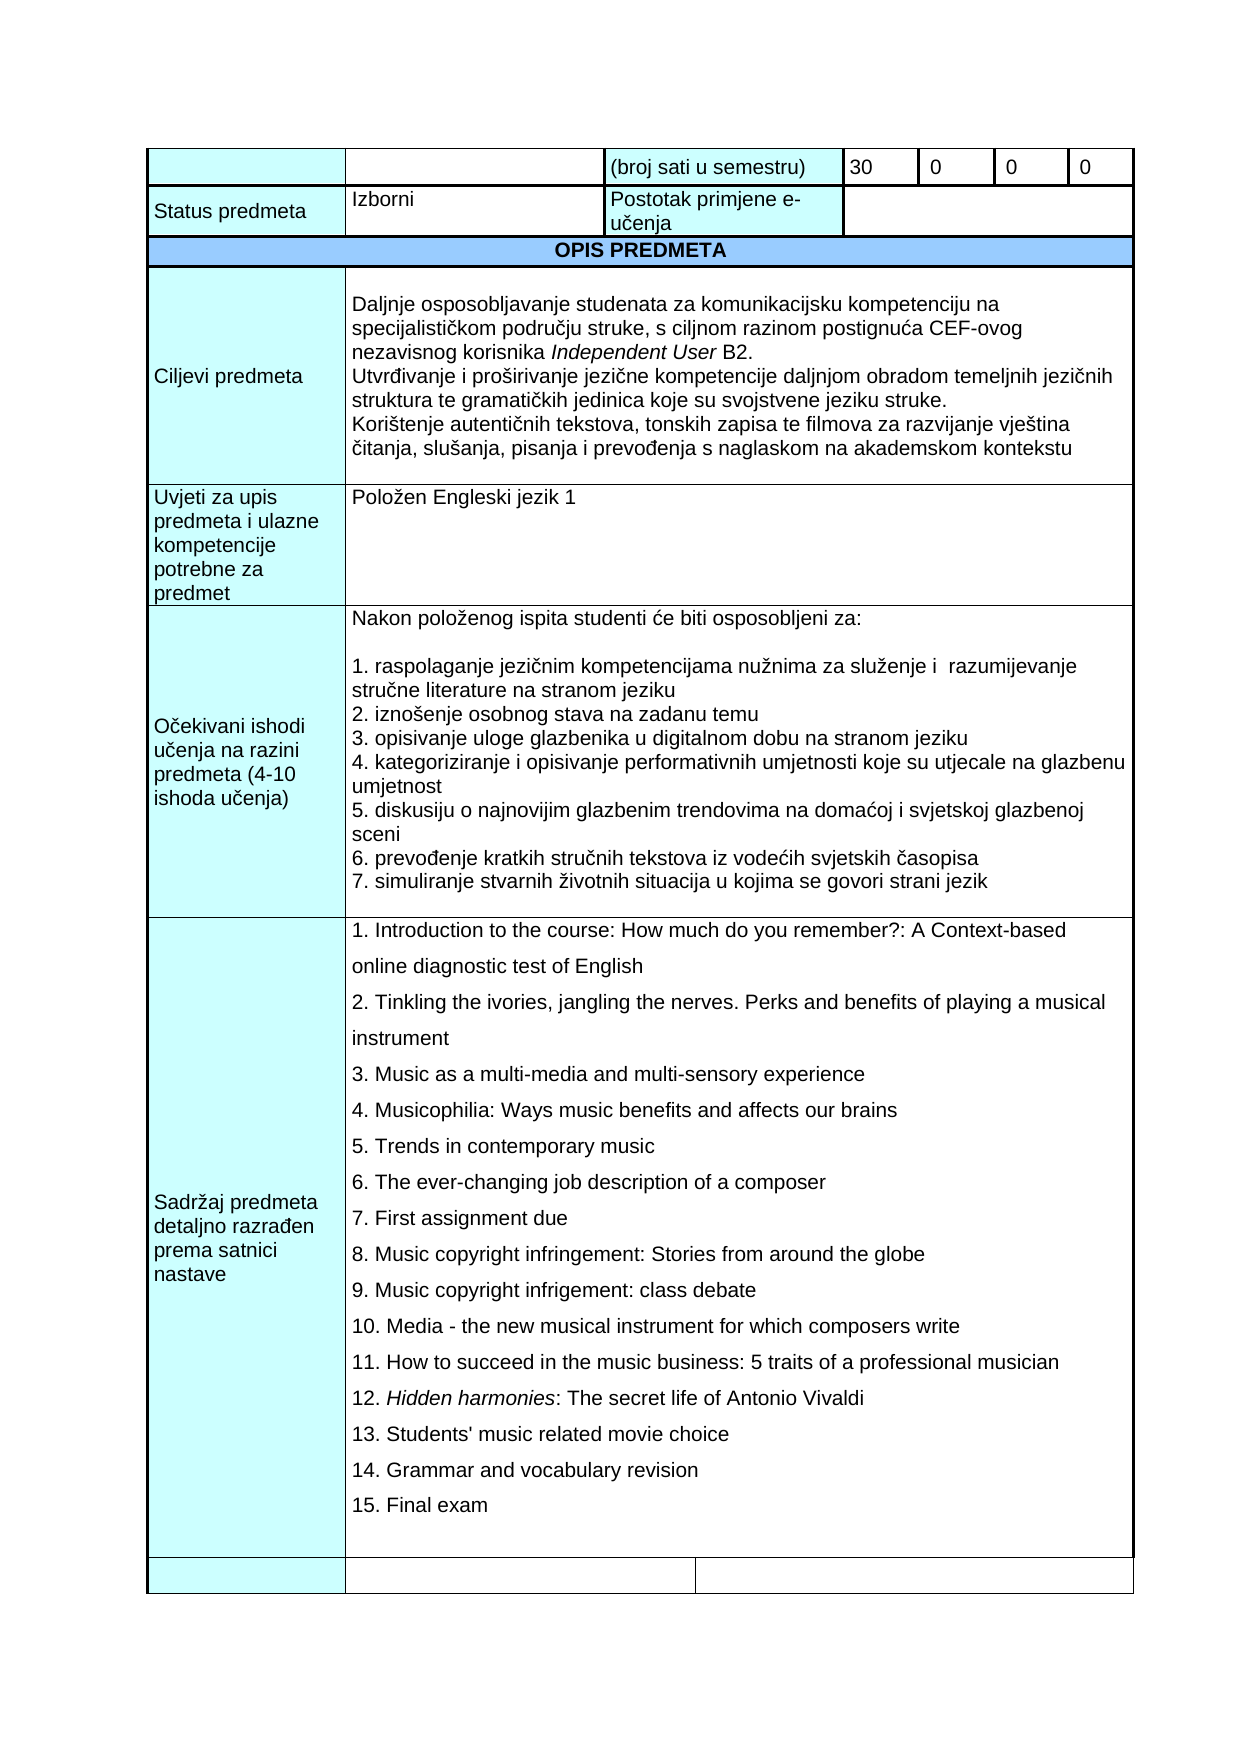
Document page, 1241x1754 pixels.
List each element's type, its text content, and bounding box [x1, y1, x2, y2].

table_cell Nakon položenog ispita studenti će biti osposobljeni za: 1. raspolaganje jezičnim kompetencijama nužnima za služenje i razumijevanje stručne literature na stranom jeziku 2. iznošenje osobnog stava na zadanu temu 3. opisivanje uloge glazbenika u digitalnom dobu na stranom jeziku 4. kategoriziranje i opisivanje performativnih umjetnosti koje su utjecale na glazbenu umjetnost 5. diskusiju o najnovijim glazbenim trendovima na domaćoj i svjetskoj glazbenoj sceni 6. prevođenje kratkih stručnih tekstova iz vodećih svjetskih časopisa 7. simuliranje stvarnih životnih situacija u kojima se govori strani jezik [346, 606, 1132, 917]
table_cell OPIS PREDMETA [149, 238, 1132, 265]
table_cell 0 [920, 149, 993, 183]
table_cell Ciljevi predmeta [149, 268, 345, 484]
table_cell Očekivani ishodi učenja na razini predmeta (4-10 ishoda učenja) [149, 606, 345, 917]
table_cell [845, 187, 1132, 234]
table_cell [149, 1558, 345, 1593]
table_cell 1. Introduction to the course: How much do you remember?: A Context-based online diagnostic test of English 2. Tinkling the ivories, jangling the nerves. Perks and benefits of playing a musical instrument 3. Music as a multi-media and multi-sensory experience 4. Musicophilia: Ways music benefits and affects our brains 5. Trends in contemporary music 6. The ever-changing job description of a composer 7. First assignment due 8. Music copyright infringement: Stories from around the globe 9. Music copyright infrigement: class debate 10. Media - the new musical instrument for which composers write 11. How to succeed in the music business: 5 traits of a professional musician 12. Hidden harmonies: The secret life of Antonio Vivaldi 13. Students' music related movie choice 14. Grammar and vocabulary revision 15. Final exam [346, 918, 1132, 1557]
table_cell Daljnje osposobljavanje studenata za komunikacijsku kompetenciju na specijalističkom području struke, s ciljnom razinom postignuća CEF-ovog nezavisnog korisnika Independent User B2. Utvrđivanje i proširivanje jezične kompetencije daljnjom obradom temeljnih jezičnih struktura te gramatičkih jedinica koje su svojstvene jeziku struke. Korištenje autentičnih tekstova, tonskih zapisa te filmova za razvijanje vještina čitanja, slušanja, pisanja i prevođenja s naglaskom na akademskom kontekstu [346, 268, 1132, 484]
table_cell 0 [1070, 149, 1132, 183]
table_cell (broj sati u semestru) [606, 149, 842, 183]
table_cell [346, 1558, 695, 1593]
table_cell Status predmeta [149, 187, 345, 234]
table_cell 30 [845, 149, 917, 183]
table_cell 0 [996, 149, 1067, 183]
table_cell Položen Engleski jezik 1 [346, 485, 1132, 605]
table_cell Uvjeti za upis predmeta i ulazne kompetencije potrebne za predmet [149, 485, 345, 605]
table_cell Izborni [346, 187, 603, 234]
table_cell [149, 149, 345, 183]
table_cell [696, 1558, 1133, 1593]
table_cell Sadržaj predmeta detaljno razrađen prema satnici nastave [149, 918, 345, 1557]
table_cell Postotak primjene e-učenja [606, 187, 842, 234]
table_cell [346, 149, 603, 183]
